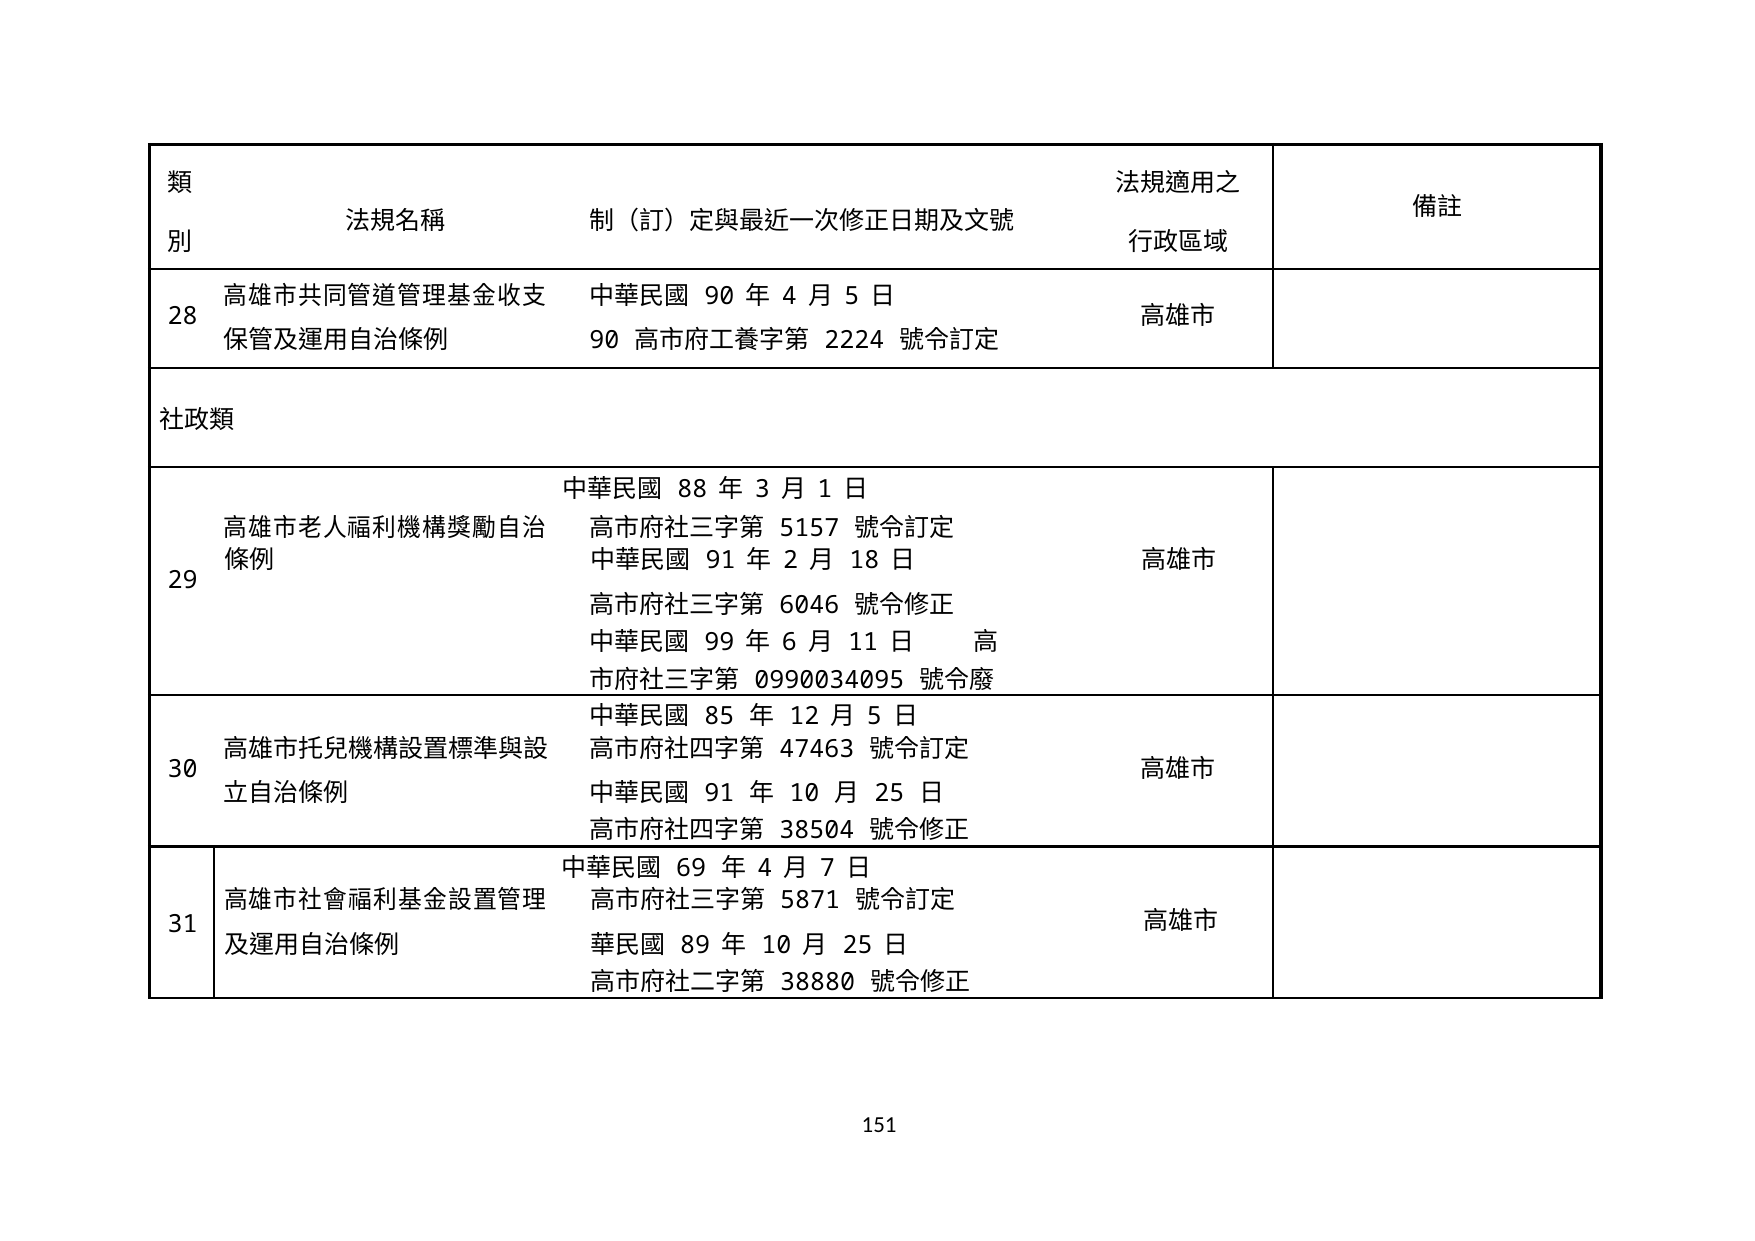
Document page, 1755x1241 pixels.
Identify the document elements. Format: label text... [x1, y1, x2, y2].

table_cell [1274, 696, 1599, 845]
table_cell 中華民國 85 年 12月5日 高雄市托兒機構設置標準與設 高市府社四字第 47463 號令訂定 30 高雄市 立自治條例 中華民國 91 年 10 月 25 日 高市府社四字第 38504 號令修正 [151, 696, 1272, 845]
table_cell 31 [151, 848, 213, 997]
table_cell 社政類 [151, 369, 1273, 466]
table_cell [1274, 468, 1599, 694]
table_header 類 法規適用之 別 法規名稱 制（訂）定與最近一次修正日期及文號 行政區域 [151, 146, 1272, 268]
table_cell 中華民國 88年3月1日 高雄市老人福利機構獎勵自治 高市府社三字第 5157 號令訂定 條例 中華民國 91年2月 18日 高雄市 29 高市府社三字第 6046 號令修正 中華民國 99年6月 11日 高市府社三字第 0990034095 號令廢止 [151, 468, 1272, 694]
table_cell 中華民國 69 年4月7日 高雄市社會福利基金設置管理 高市府社三字第 5871 號令訂定 高雄市 及運用自治條例 華民國 89年 10月 25日 高市府社二字第 38880 號令修正 [215, 848, 1272, 997]
table_cell 高雄市共同管道管理基金收支 中華民國 90年4月5日 28 高雄市 保管及運用自治條例 90 高市府工養字第 2224 號令訂定 [151, 270, 1272, 367]
table_cell [1274, 270, 1599, 367]
table_cell [1273, 369, 1599, 466]
table_cell [1274, 848, 1599, 997]
table_header 備註 [1274, 146, 1599, 268]
